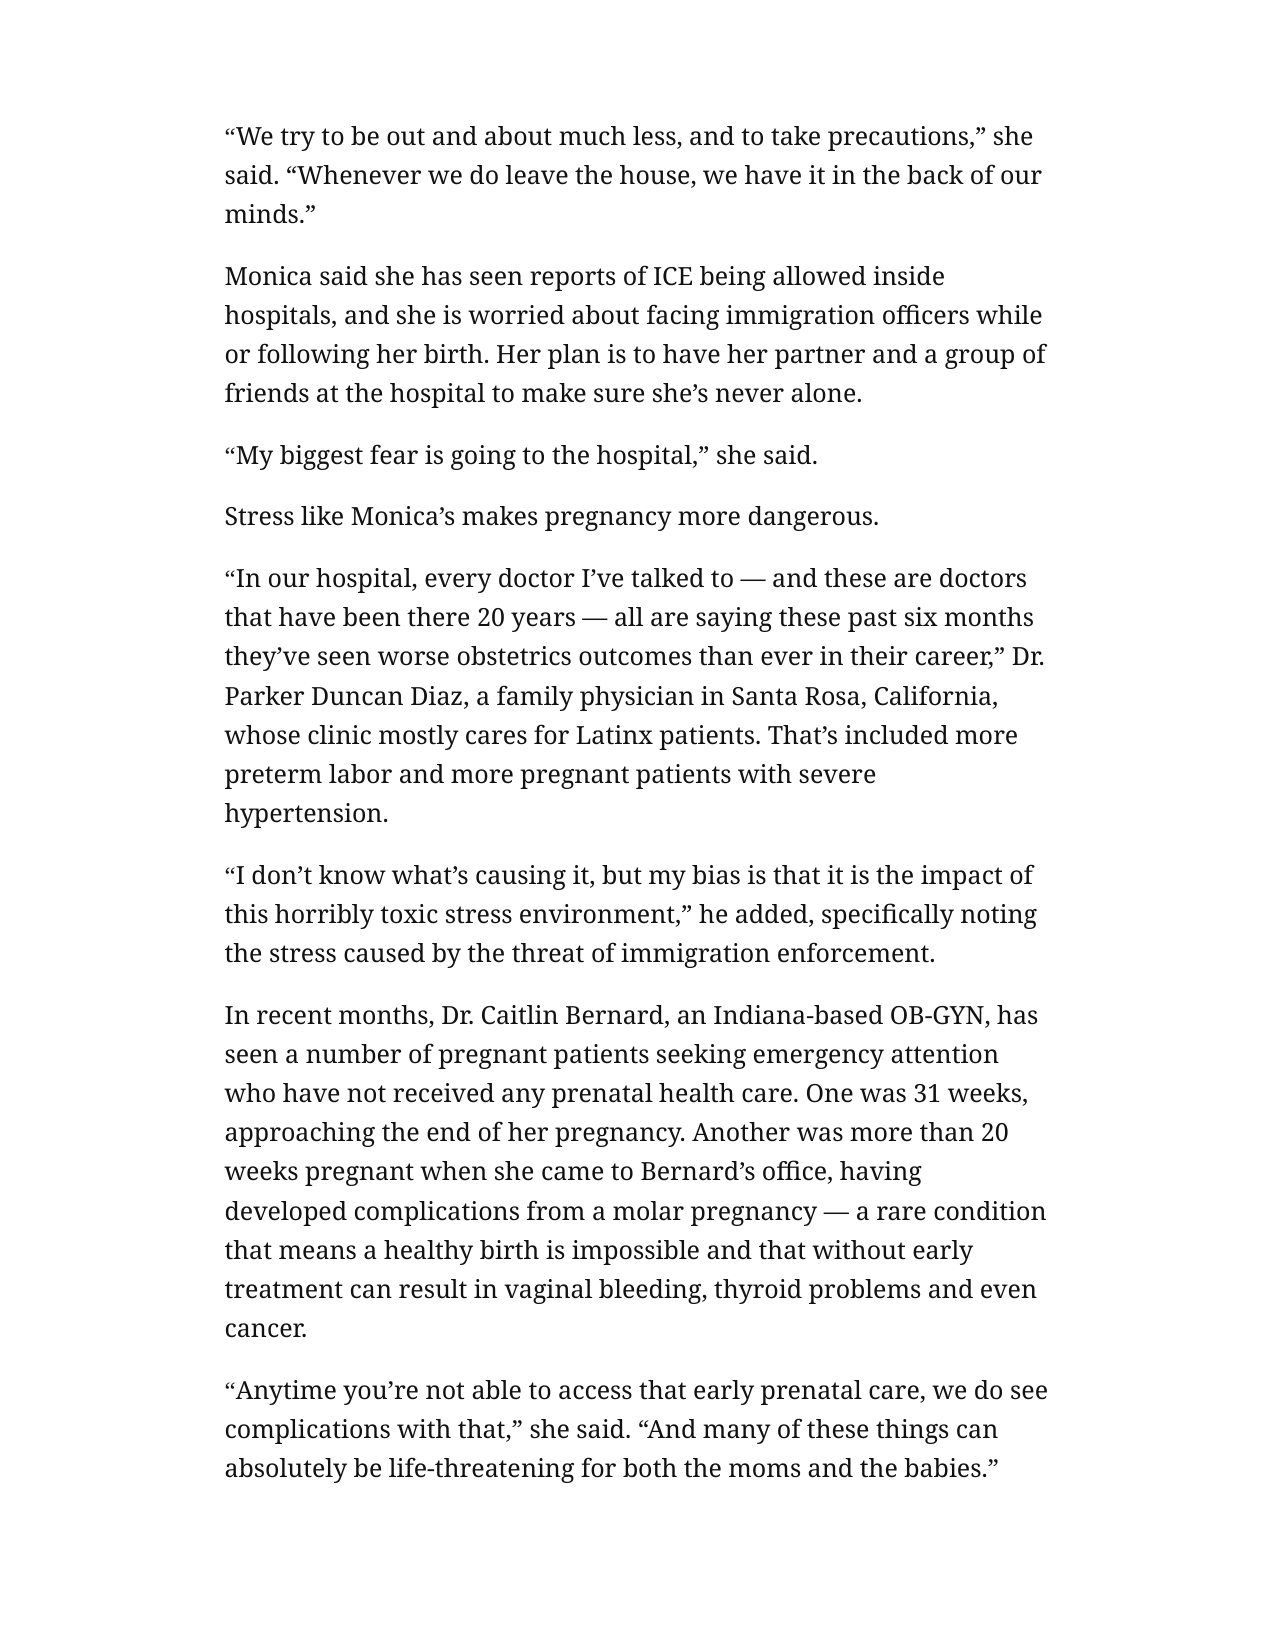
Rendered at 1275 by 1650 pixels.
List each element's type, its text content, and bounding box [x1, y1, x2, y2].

text In recent months, Dr. Caitlin Bernard, an Indiana-based OB-GYN, has seen a number of pregnant patients seeking emergency attention who have not received any prenatal health care. One was 31 weeks, approaching the end of her pregnancy. Another was more than 20 weeks pregnant when she came to Bernard’s office, having developed complications from a molar pregnancy — a rare condition that means a healthy birth is impossible and that without early treatment can result in vaginal bleeding, thyroid problems and even cancer. [224, 997, 1051, 1345]
text “In our hospital, every doctor I’ve talked to — and these are doctors that have been there 20 years — all are saying these past six months they’ve seen worse obstetrics outcomes than ever in their career,” Dr. Parker Duncan Diaz, a family physician in Santa Rosa, California, whose clinic mostly cares for Latinx patients. That’s included more preterm labor and more pregnant patients with severe hypertension. [224, 561, 1051, 830]
text Stress like Monica’s makes pregnancy more dangerous. [224, 499, 1051, 533]
text “I don’t know what’s causing it, but my bias is that it is the impact of this horribly toxic stress environment,” he added, specifically noting the stress caused by the threat of immigration enforcement. [224, 857, 1051, 970]
text “Anytime you’re not able to access that early prenatal care, we do see complications with that,” she said. “And many of these things can absolutely be life-threatening for both the moms and the babies.” [224, 1372, 1051, 1485]
text Monica said she has seen reports of ICE being allowed inside hospitals, and she is worried about facing immigration officers while or following her birth. Her plan is to have her partner and a group of friends at the hospital to make sure she’s never alone. [224, 258, 1051, 410]
text “My biggest fear is going to the hospital,” she said. [224, 437, 1051, 471]
text “We try to be out and about much less, and to take precautions,” she said. “Whenever we do leave the house, we have it in the back of our minds.” [224, 118, 1051, 231]
